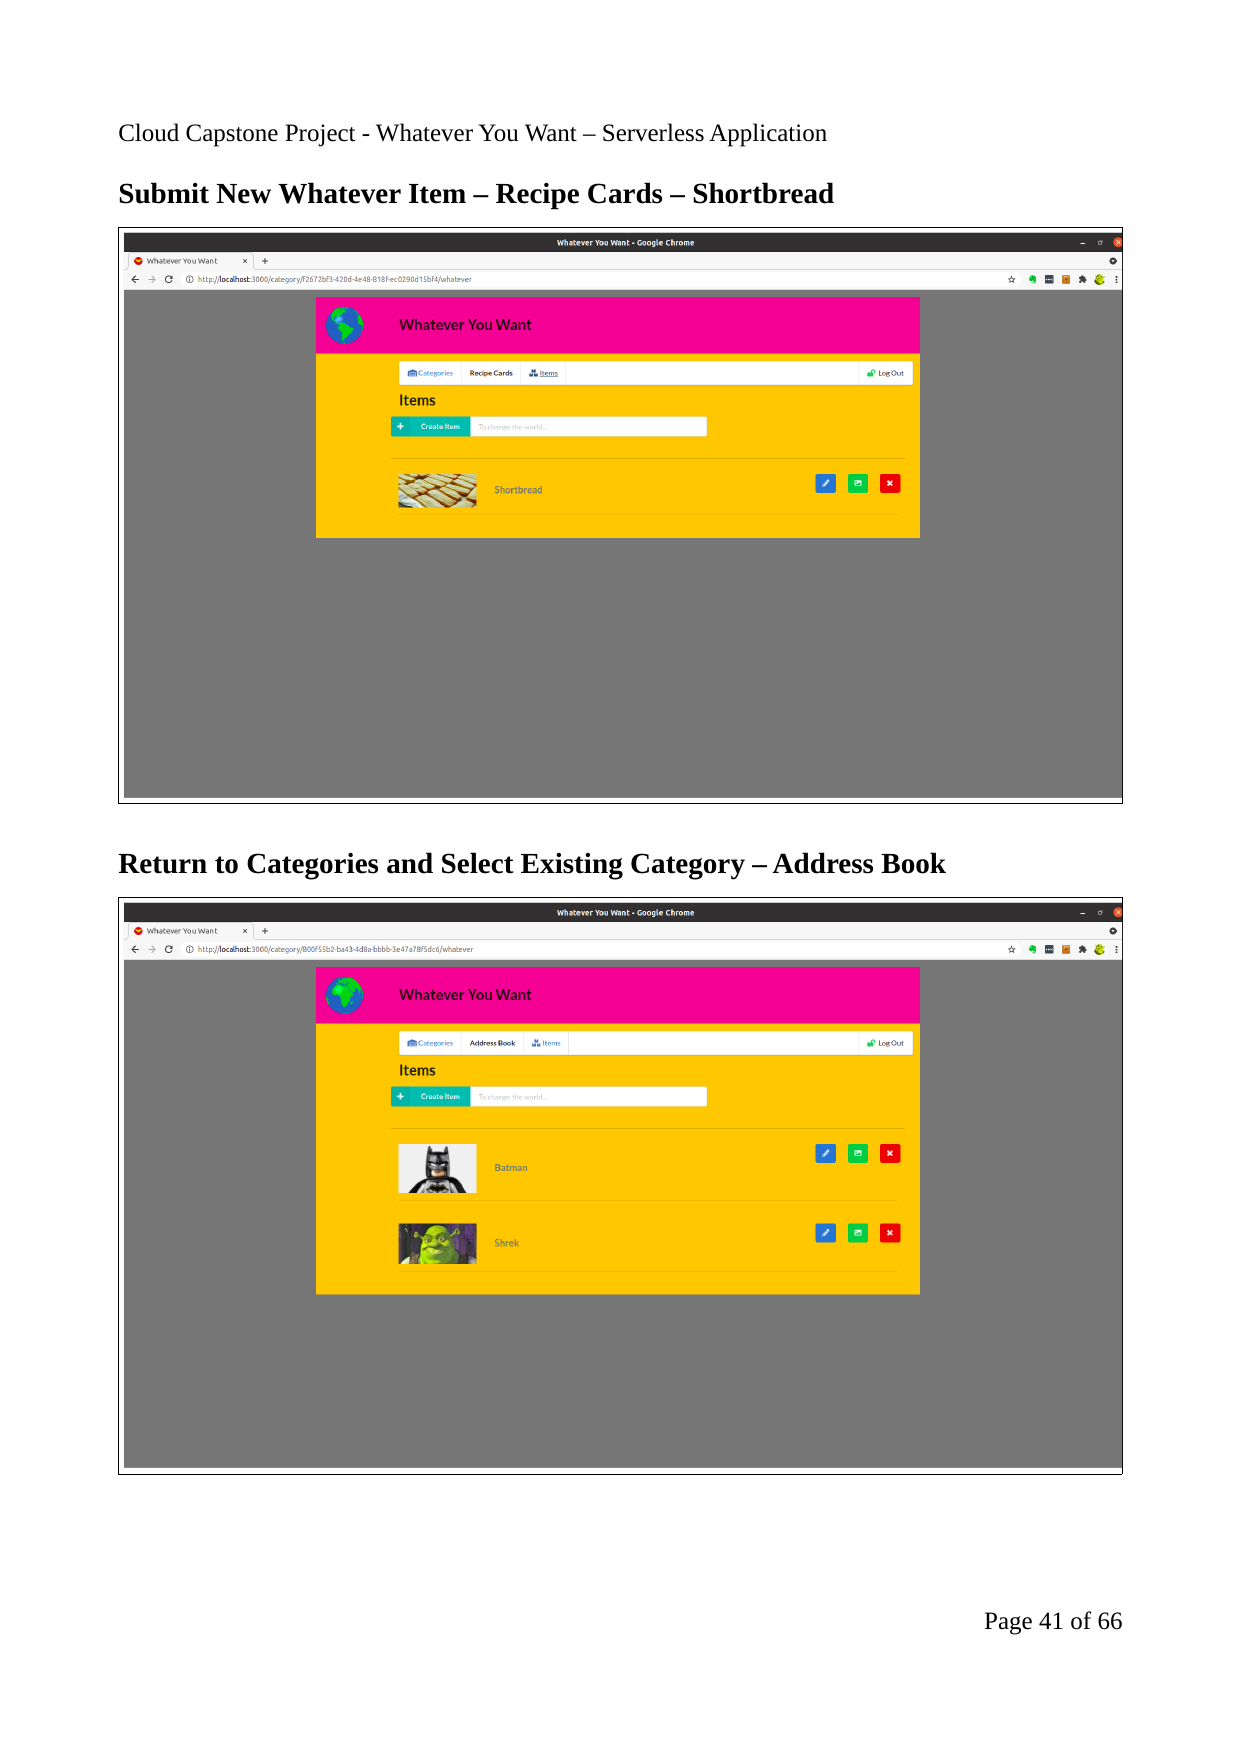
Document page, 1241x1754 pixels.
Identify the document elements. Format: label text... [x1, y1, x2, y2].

table_header [119, 228, 1122, 803]
subtitle Return to Categories and Select Existing Category – Address Book [118, 847, 1122, 880]
table_header [119, 898, 1122, 1473]
picture [123, 902, 1123, 1468]
subtitle Submit New Whatever Item – Recipe Cards – Shortbread [118, 176, 1122, 210]
picture [123, 232, 1123, 798]
